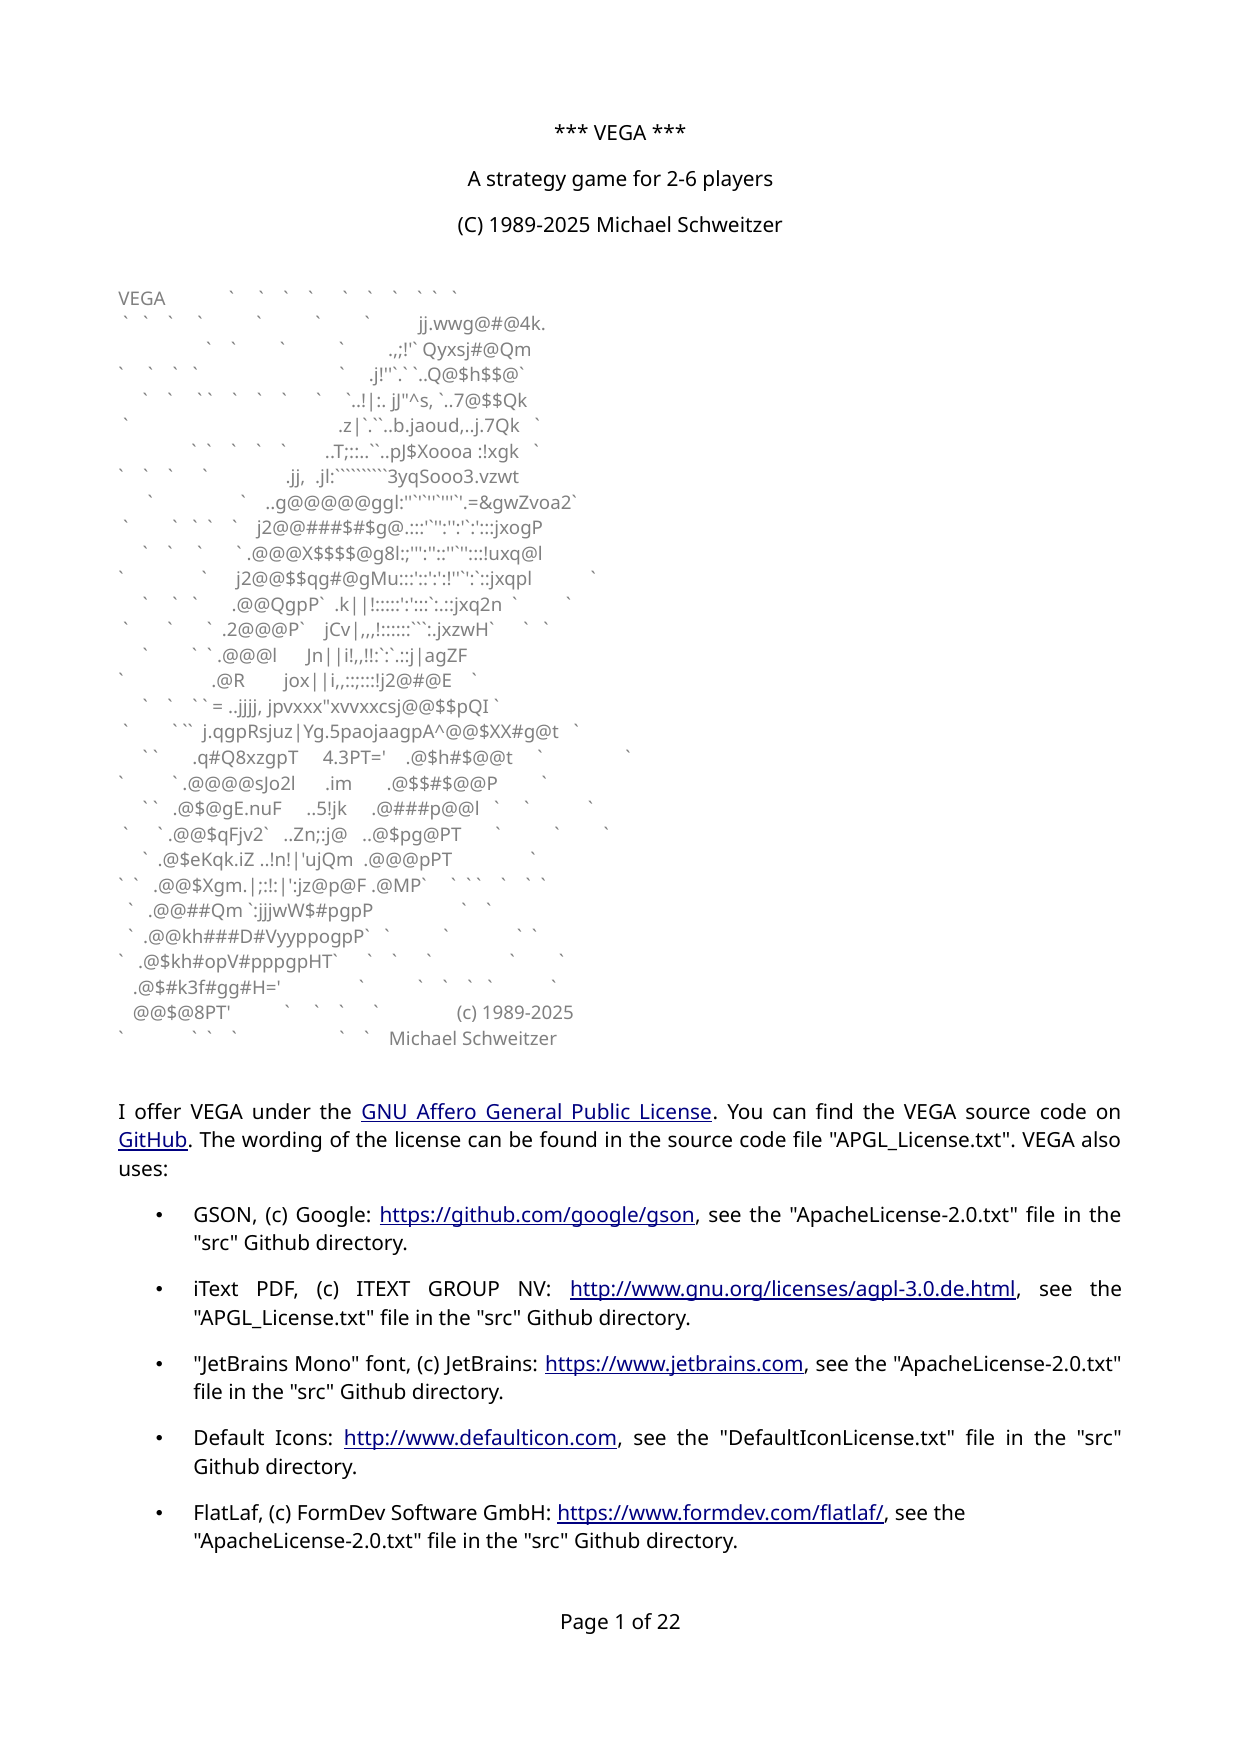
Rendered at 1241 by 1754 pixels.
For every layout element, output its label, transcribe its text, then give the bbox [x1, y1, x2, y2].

list iText PDF, (c) ITEXT GROUP NV: http://www.gnu.org/licenses/agpl-3.0.de.html, see the "APGL_License.txt" file in the "src" Github directory. [156, 1274, 1122, 1331]
text VEGA ` ` ` ` ` ` ` ` ` ` [118, 285, 1122, 311]
list FlatLaf, (c) FormDev Software GmbH: https://www.formdev.com/flatlaf/, see the "ApacheLicense-2.0.txt" file in the "src" Github directory. [156, 1498, 1122, 1555]
text ` .@R jox||i,,::;:::!j2@#@E ` [118, 668, 1122, 693]
text ` ` ` .2@@@P` jCv|,,,!::::::```:.jxzwH` ` ` [118, 617, 1122, 642]
text ` ` ` ` ` j2@@###$#$g@.:::'`'':'':'`:':::jxogP [118, 515, 1122, 540]
text ` ` ..g@@@@@ggl:''`'`''`'''`'.=&gwZvoa2` [118, 489, 1122, 515]
text ` ` ` .@@QgpP` .k||!:::::':':::`:.::jxq2n ` ` [118, 591, 1122, 617]
text .@$#k3f#gg#H=' ` ` ` ` ` ` [118, 974, 1122, 999]
text ` ` ` ` ` ` ` ` `..!|:. jJ"^s, `..7@$$Qk [118, 387, 1122, 413]
text ` ` ` ` ` ..T;::..``..pJ$Xoooa :!xgk ` [118, 438, 1122, 464]
text ` ` j2@@$$qg#@gMu:::'::':':!''`':`::jxqpl ` [118, 566, 1122, 591]
text ` ` ` ` ` ` Michael Schweitzer [118, 1025, 1122, 1051]
list Default Icons: http://www.defaulticon.com, see the "DefaultIconLicense.txt" file in the "src" Github directory. [156, 1423, 1122, 1480]
text ` ` .@@$qFjv2` ..Zn;:j@ ..@$pg@PT ` ` ` [118, 821, 1122, 846]
text ` .@@kh###D#VyyppogpP` ` ` ` ` [118, 923, 1122, 948]
text ` ` ` ` .,;!'` Qyxsj#@Qm [118, 336, 1122, 362]
list "JetBrains Mono" font, (c) JetBrains: https://www.jetbrains.com, see the "ApacheLicense-2.0.txt" file in the "src" Github directory. [156, 1349, 1122, 1406]
text ` .@$eKqk.iZ ..!n!|'ujQm .@@@pPT ` [118, 846, 1122, 872]
text *** VEGA *** [118, 118, 1122, 147]
text ` ` ` ` .jj, .jl:``````````3yqSooo3.vzwt [118, 464, 1122, 489]
text (C) 1989-2025 Michael Schweitzer [118, 210, 1122, 239]
text ` ` ` ` ` ` ` jj.wwg@#@4k. [118, 311, 1122, 336]
text ` .@$kh#opV#pppgpHT` ` ` ` ` ` [118, 948, 1122, 974]
text ` ` `` j.qgpRsjuz|Yg.5paojaagpA^@@$XX#g@t ` [118, 719, 1122, 744]
text ` ` .@@$Xgm.|;:!:|':jz@p@F .@MP` ` ` ` ` ` ` [118, 872, 1122, 897]
list GSON, (c) Google: https://github.com/google/gson, see the "ApacheLicense-2.0.txt" file in the "src" Github directory. [156, 1200, 1122, 1257]
text ` ` .q#Q8xzgpT 4.3PT=' .@$h#$@@t ` ` [118, 744, 1122, 770]
text ` ` ` .@@@l Jn||i!,,!!:`:`.::j|agZF [118, 642, 1122, 668]
text ` ` ` ` = ..jjjj, jpvxxx"xvvxxcsj@@$$pQI ` [118, 693, 1122, 719]
text A strategy game for 2-6 players [118, 164, 1122, 193]
text ` ` ` ` ` .j!''`.` `..Q@$h$$@` [118, 362, 1122, 387]
text ` ` .@$@gE.nuF ..5!jk .@###p@@l ` ` ` [118, 795, 1122, 821]
text ` .z|`.``..b.jaoud,..j.7Qk ` [118, 413, 1122, 438]
text ` ` .@@@@sJo2l .im .@$$#$@@P ` [118, 770, 1122, 795]
text ` ` ` ` .@@@X$$$$@g8l:;''':''::''`'':::!uxq@l [118, 540, 1122, 566]
text ` .@@##Qm `:jjjwW$#pgpP ` ` [118, 897, 1122, 923]
text I offer VEGA under the GNU Affero General Public License. You can find the VEGA source code on GitHub. The wording of the license can be found in the source code file "APGL_License.txt". VEGA also uses: [118, 1097, 1122, 1182]
text @@$@8PT' ` ` ` ` (c) 1989-2025 [118, 999, 1122, 1025]
